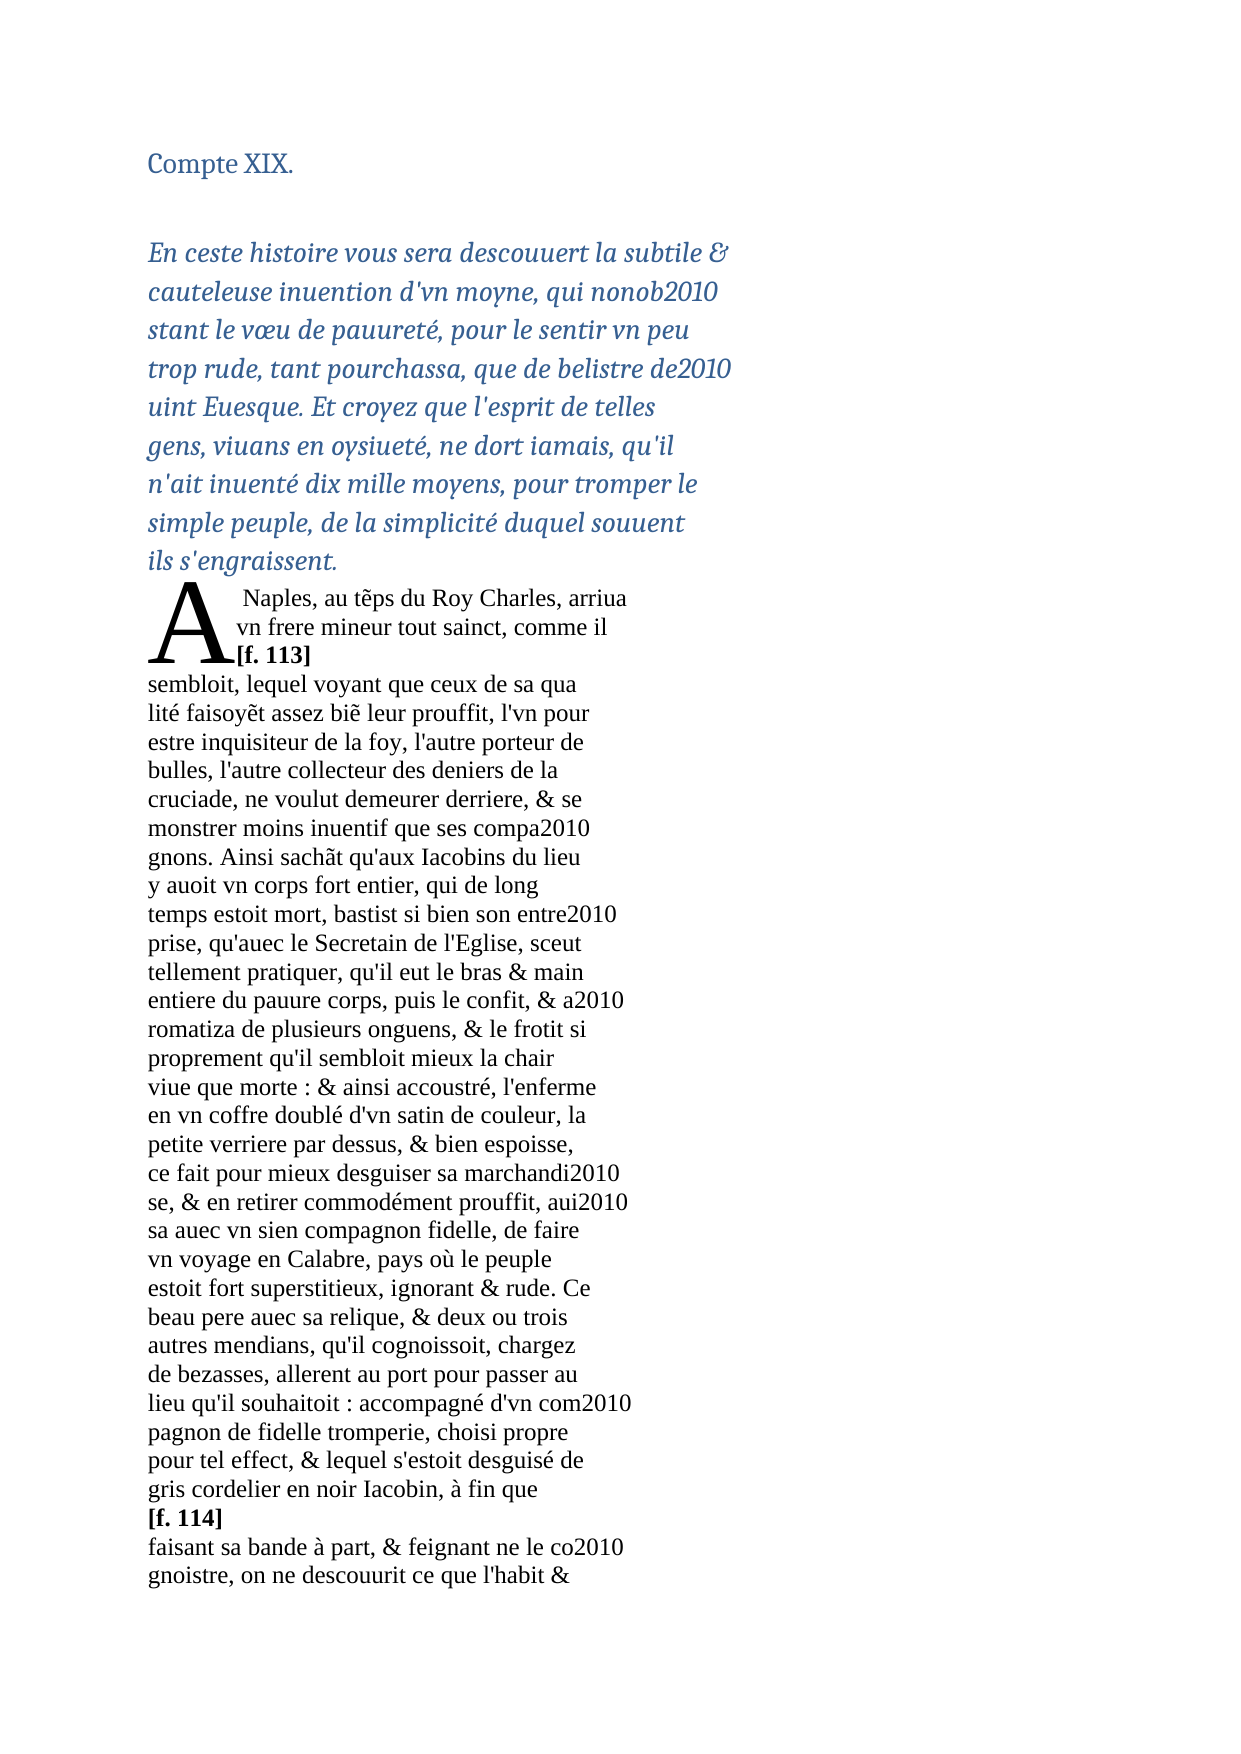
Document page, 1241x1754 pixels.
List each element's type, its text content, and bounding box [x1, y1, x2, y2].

subtitle En ceste histoire vous sera descouuert la subtile & cauteleuse inuention d'vn moyne, qui nonob2010 stant le vœu de pauureté, pour le sentir vn peu trop rude, tant pourchassa, que de belistre de2010 uint Euesque. Et croyez que l'esprit de telles gens, viuans en oysiueté, ne dort iamais, qu'il n'ait inuenté dix mille moyens, pour tromper le simple peuple, de la simplicité duquel souuent ils s'engraissent. [148, 236, 1093, 578]
subtitle Compte XIX. [148, 148, 1093, 181]
text A Naples, au tẽps du Roy Charles, arriua vn frere mineur tout sainct, comme il [f. 113] sembloit, lequel voyant que ceux de sa qua lité faisoyẽt assez biẽ leur prouffit, l'vn pour estre inquisiteur de la foy, l'autre porteur de bulles, l'autre collecteur des deniers de la cruciade, ne voulut demeurer derriere, & se monstrer moins inuentif que ses compa2010 gnons. Ainsi sachãt qu'aux Iacobins du lieu y auoit vn corps fort entier, qui de long temps estoit mort, bastist si bien son entre2010 prise, qu'auec le Secretain de l'Eglise, sceut tellement pratiquer, qu'il eut le bras & main entiere du pauure corps, puis le confit, & a2010 romatiza de plusieurs onguens, & le frotit si proprement qu'il sembloit mieux la chair viue que morte : & ainsi accoustré, l'enferme en vn coffre doublé d'vn satin de couleur, la petite verriere par dessus, & bien espoisse, ce fait pour mieux desguiser sa marchandi2010 se, & en retirer commodément prouffit, aui2010 sa auec vn sien compagnon fidelle, de faire vn voyage en Calabre, pays où le peuple estoit fort superstitieux, ignorant & rude. Ce beau pere auec sa relique, & deux ou trois autres mendians, qu'il cognoissoit, chargez de bezasses, allerent au port pour passer au lieu qu'il souhaitoit : accompagné d'vn com2010 pagnon de fidelle tromperie, choisi propre pour tel effect, & lequel s'estoit desguisé de gris cordelier en noir Iacobin, à fin que [f. 114] faisant sa bande à part, & feignant ne le co2010 gnoistre, on ne descouurit ce que l'habit & [148, 583, 1093, 1589]
